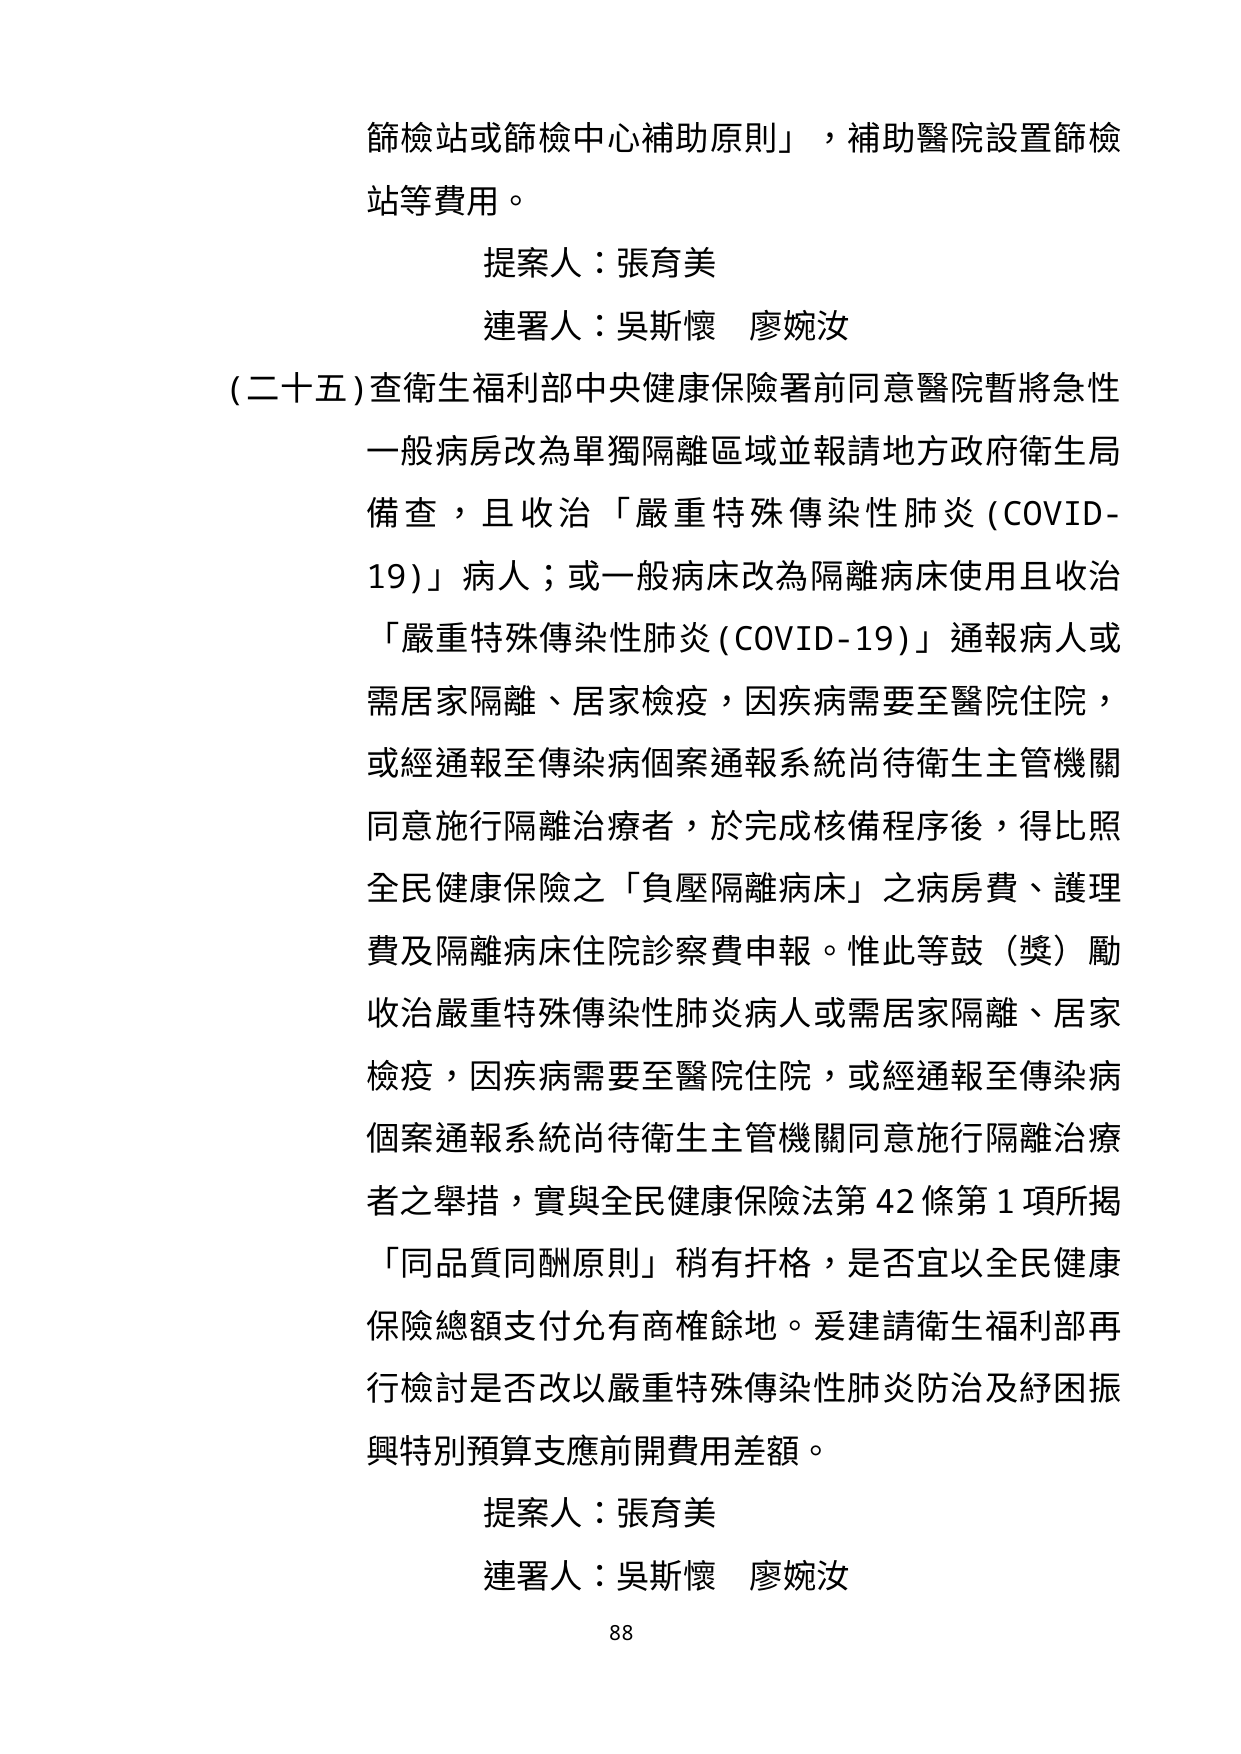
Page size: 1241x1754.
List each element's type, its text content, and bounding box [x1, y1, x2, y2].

text 提案人：張育美 [483, 1469, 1122, 1532]
text 連署人：吳斯懷 廖婉汝 [483, 282, 1122, 344]
text (二十五)查衛生福利部中央健康保險署前同意醫院暫將急性一般病房改為單獨隔離區域並報請地方政府衛生局備查，且收治「嚴重特殊傳染性肺炎(COVID-19)」病人；或一般病床改為隔離病床使用且收治「嚴重特殊傳染性肺炎(COVID-19)」通報病人或需居家隔離、居家檢疫，因疾病需要至醫院住院，或經通報至傳染病個案通報系統尚待衛生主管機關同意施行隔離治療者，於完成核備程序後，得比照全民健康保險之「負壓隔離病床」之病房費、護理費及隔離病床住院診察費申報。惟此等鼓（獎）勵收治嚴重特殊傳染性肺炎病人或需居家隔離、居家檢疫，因疾病需要至醫院住院，或經通報至傳染病個案通報系統尚待衛生主管機關同意施行隔離治療者之舉措，實與全民健康保險法第42條第1項所揭「同品質同酬原則」稍有扞格，是否宜以全民健康保險總額支付允有商榷餘地。爰建請衛生福利部再行檢討是否改以嚴重特殊傳染性肺炎防治及紓困振興特別預算支應前開費用差額。 [225, 344, 1122, 1469]
text 篩檢站或篩檢中心補助原則」，補助醫院設置篩檢站等費用。 [225, 94, 1122, 219]
text 提案人：張育美 [483, 219, 1122, 282]
text 連署人：吳斯懷 廖婉汝 [483, 1532, 1122, 1594]
